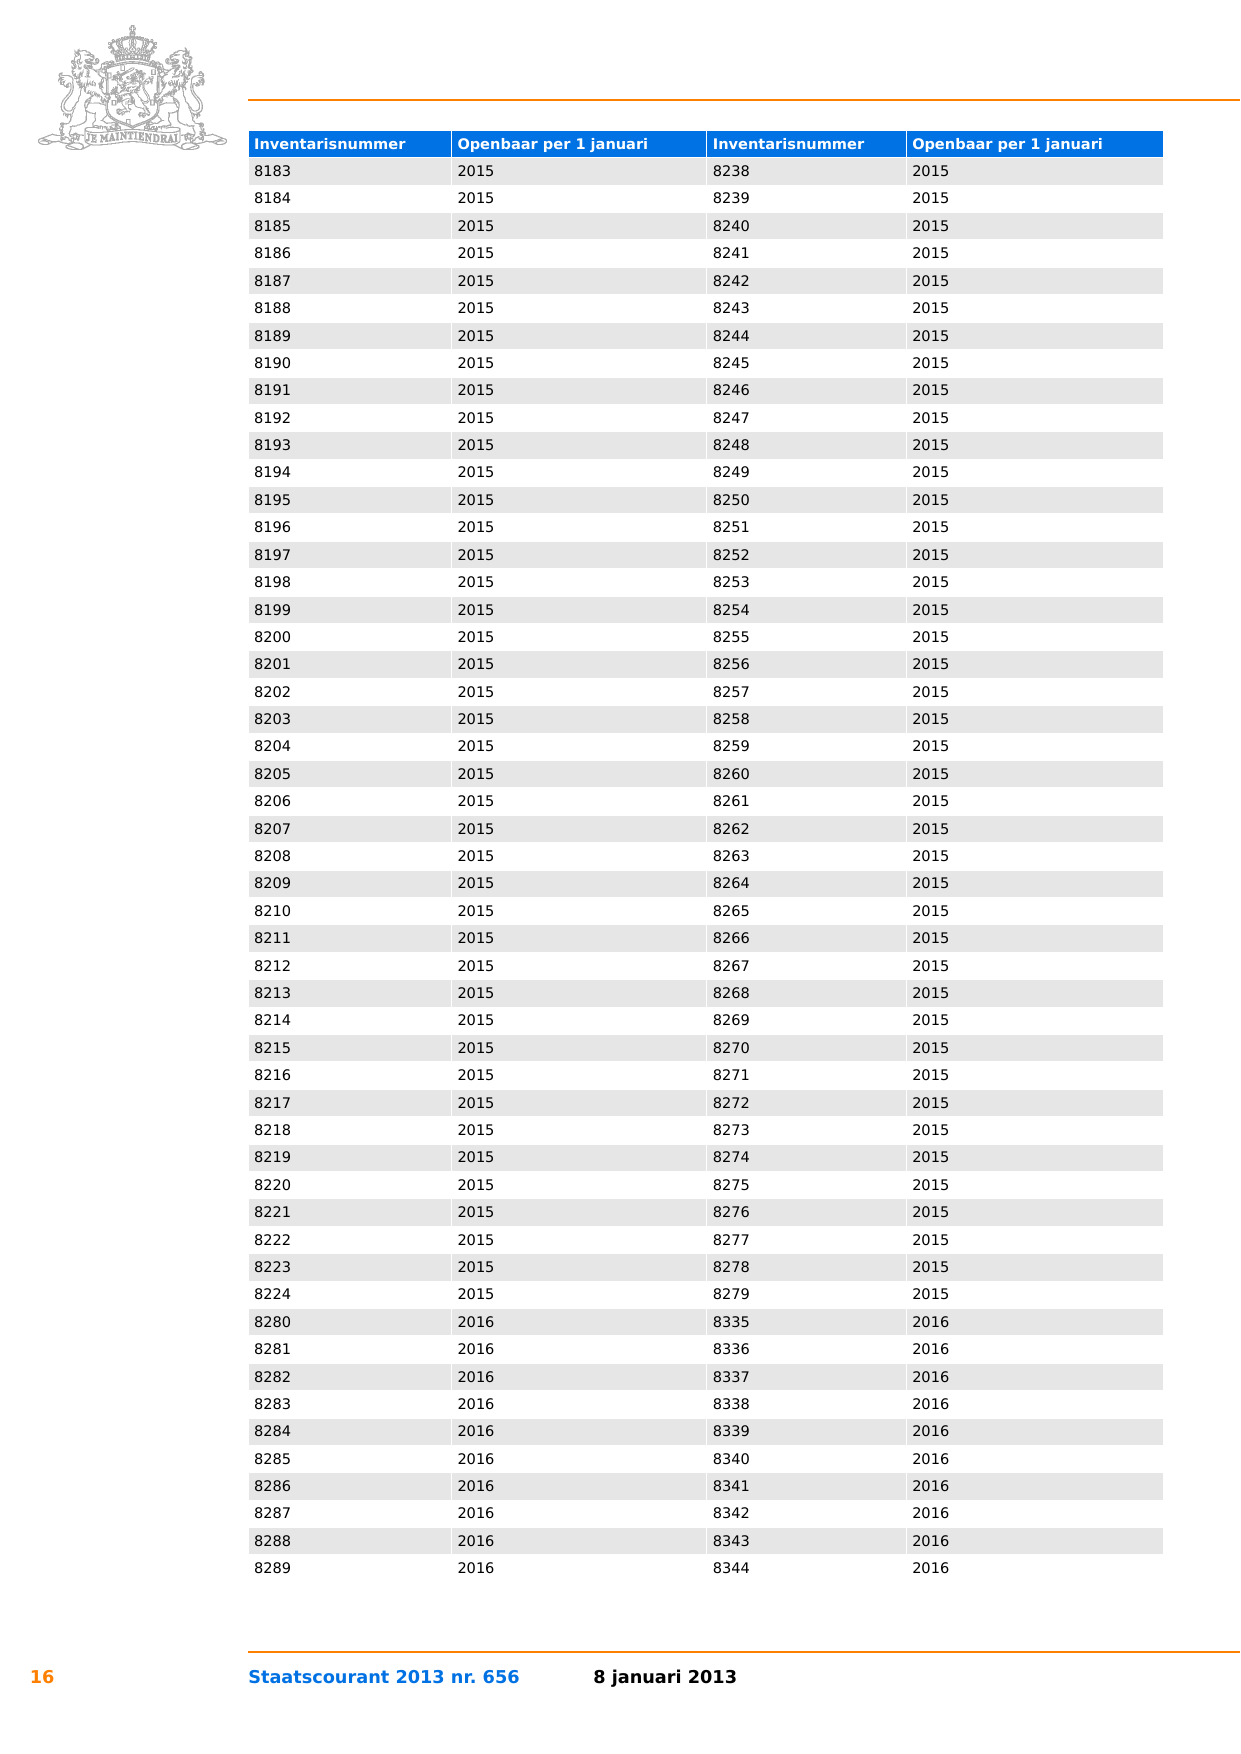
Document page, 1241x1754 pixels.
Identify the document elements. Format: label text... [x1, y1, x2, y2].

table_cell 8197 [249, 542, 451, 568]
table_cell 2015 [452, 1008, 706, 1034]
table_cell 2016 [907, 1501, 1163, 1527]
table_cell 2015 [907, 1063, 1163, 1089]
table_cell 8250 [707, 487, 906, 513]
table_cell 2015 [907, 460, 1163, 486]
table_cell 2015 [907, 1008, 1163, 1034]
table_cell 2015 [452, 761, 706, 787]
table_cell 2015 [907, 432, 1163, 459]
table_cell 2015 [452, 1254, 706, 1281]
table_cell 2015 [452, 953, 706, 979]
table_cell 8218 [249, 1117, 451, 1143]
table_cell 8257 [707, 679, 906, 705]
table_cell 2015 [907, 953, 1163, 979]
table_cell 2016 [452, 1336, 706, 1363]
table_cell 8248 [707, 432, 906, 459]
table_cell 8243 [707, 295, 906, 322]
table_cell 8261 [707, 789, 906, 815]
table_cell 2015 [452, 651, 706, 678]
table_cell 8192 [249, 405, 451, 431]
table_cell 8344 [707, 1556, 906, 1582]
table_cell 2015 [907, 1035, 1163, 1061]
table_cell 2015 [907, 597, 1163, 623]
table_cell 8251 [707, 515, 906, 541]
table_cell 8285 [249, 1446, 451, 1472]
table_cell 2015 [452, 1145, 706, 1171]
table_cell 8207 [249, 816, 451, 842]
table_cell 8184 [249, 186, 451, 212]
table_cell 8338 [707, 1391, 906, 1417]
table_cell 8212 [249, 953, 451, 979]
table_cell 8221 [249, 1199, 451, 1226]
table_cell 2016 [452, 1419, 706, 1445]
table_cell 8343 [707, 1528, 906, 1554]
table_cell 2016 [907, 1473, 1163, 1500]
table_cell 2015 [452, 186, 706, 212]
table_cell 8260 [707, 761, 906, 787]
table_cell 2015 [907, 761, 1163, 787]
table_cell 2015 [907, 213, 1163, 239]
table_cell 8219 [249, 1145, 451, 1171]
table_cell 8278 [707, 1254, 906, 1281]
table_cell 2016 [907, 1364, 1163, 1390]
table_cell 8288 [249, 1528, 451, 1554]
table_cell 2015 [907, 843, 1163, 869]
table_cell 8254 [707, 597, 906, 623]
table_cell 2015 [907, 268, 1163, 294]
table_cell 2015 [907, 158, 1163, 185]
table_cell 2015 [907, 734, 1163, 760]
table_cell 8208 [249, 843, 451, 869]
table_cell 8216 [249, 1063, 451, 1089]
table_cell 2015 [452, 268, 706, 294]
table_cell 8198 [249, 569, 451, 596]
table_cell 2015 [907, 569, 1163, 596]
table_header Openbaar per 1 januari [452, 131, 706, 157]
table_cell 8280 [249, 1309, 451, 1335]
table_cell 2015 [452, 624, 706, 650]
table_cell 8268 [707, 980, 906, 1007]
table_cell 2015 [452, 542, 706, 568]
table_cell 8249 [707, 460, 906, 486]
table_cell 8206 [249, 789, 451, 815]
table_cell 8259 [707, 734, 906, 760]
table_cell 2016 [907, 1446, 1163, 1472]
table_cell 8201 [249, 651, 451, 678]
table_cell 2015 [907, 679, 1163, 705]
table_cell 8195 [249, 487, 451, 513]
table_cell 2015 [452, 1035, 706, 1061]
table_cell 2015 [452, 213, 706, 239]
table_cell 2015 [452, 405, 706, 431]
table_cell 8275 [707, 1172, 906, 1198]
table_cell 2015 [907, 925, 1163, 952]
table_cell 8274 [707, 1145, 906, 1171]
table_cell 2015 [452, 569, 706, 596]
table_cell 2015 [452, 1063, 706, 1089]
table_cell 8203 [249, 706, 451, 733]
table_cell 2016 [452, 1309, 706, 1335]
table_cell 8238 [707, 158, 906, 185]
table_cell 8269 [707, 1008, 906, 1034]
table_cell 8199 [249, 597, 451, 623]
table_cell 2015 [907, 1282, 1163, 1308]
table_cell 2015 [452, 816, 706, 842]
table_cell 8272 [707, 1090, 906, 1116]
table_cell 8270 [707, 1035, 906, 1061]
table_cell 8247 [707, 405, 906, 431]
table_cell 8183 [249, 158, 451, 185]
table_cell 2015 [907, 706, 1163, 733]
table_cell 8209 [249, 871, 451, 897]
table_cell 8341 [707, 1473, 906, 1500]
table_cell 2015 [907, 1090, 1163, 1116]
table_cell 2015 [907, 624, 1163, 650]
table_cell 2015 [452, 843, 706, 869]
table_cell 2015 [452, 706, 706, 733]
table_cell 2016 [907, 1309, 1163, 1335]
table_cell 2015 [907, 487, 1163, 513]
table_cell 8281 [249, 1336, 451, 1363]
table_cell 2015 [452, 898, 706, 924]
table_cell 2015 [907, 378, 1163, 404]
table_cell 2015 [452, 378, 706, 404]
picture [38, 25, 227, 150]
table_cell 8200 [249, 624, 451, 650]
table_cell 8204 [249, 734, 451, 760]
table_cell 8276 [707, 1199, 906, 1226]
table_cell 2015 [907, 1145, 1163, 1171]
table_cell 2015 [907, 816, 1163, 842]
table_cell 2015 [907, 323, 1163, 349]
table_cell 8336 [707, 1336, 906, 1363]
table_cell 8253 [707, 569, 906, 596]
table_cell 2015 [452, 1117, 706, 1143]
table_cell 8289 [249, 1556, 451, 1582]
table_cell 8190 [249, 350, 451, 376]
table_cell 2015 [452, 789, 706, 815]
table_cell 8214 [249, 1008, 451, 1034]
table_cell 2015 [907, 542, 1163, 568]
table_cell 2015 [907, 1199, 1163, 1226]
table_cell 2015 [907, 1254, 1163, 1281]
table_cell 2015 [907, 898, 1163, 924]
table_cell 2015 [452, 925, 706, 952]
table_cell 8342 [707, 1501, 906, 1527]
table_cell 8283 [249, 1391, 451, 1417]
table_cell 2015 [452, 487, 706, 513]
table_cell 2015 [452, 295, 706, 322]
table_cell 8279 [707, 1282, 906, 1308]
table_cell 2015 [452, 241, 706, 267]
table_cell 2015 [907, 241, 1163, 267]
table_cell 2015 [907, 980, 1163, 1007]
table_cell 2016 [452, 1528, 706, 1554]
table_cell 8246 [707, 378, 906, 404]
table_cell 8185 [249, 213, 451, 239]
table_cell 8193 [249, 432, 451, 459]
table_cell 2015 [907, 651, 1163, 678]
table_cell 2016 [452, 1556, 706, 1582]
table_cell 2016 [907, 1419, 1163, 1445]
table_cell 2015 [452, 1282, 706, 1308]
table_cell 8263 [707, 843, 906, 869]
table_cell 8194 [249, 460, 451, 486]
table_cell 2015 [907, 871, 1163, 897]
table_cell 2016 [452, 1391, 706, 1417]
table_cell 8267 [707, 953, 906, 979]
table_cell 2015 [452, 1227, 706, 1253]
table_cell 2015 [452, 350, 706, 376]
table_cell 8244 [707, 323, 906, 349]
table_cell 2015 [907, 789, 1163, 815]
table_cell 8340 [707, 1446, 906, 1472]
table_header Inventarisnummer [249, 131, 451, 157]
table_cell 2015 [452, 734, 706, 760]
table_cell 8241 [707, 241, 906, 267]
table_cell 8215 [249, 1035, 451, 1061]
table_cell 2016 [452, 1473, 706, 1500]
table_cell 8256 [707, 651, 906, 678]
table_cell 2015 [907, 515, 1163, 541]
table_cell 8265 [707, 898, 906, 924]
table_cell 8242 [707, 268, 906, 294]
table_cell 2015 [452, 515, 706, 541]
table_cell 8217 [249, 1090, 451, 1116]
table_cell 2015 [907, 405, 1163, 431]
table_cell 8255 [707, 624, 906, 650]
table_cell 8213 [249, 980, 451, 1007]
table_cell 8264 [707, 871, 906, 897]
table_cell 2016 [452, 1501, 706, 1527]
table_cell 8223 [249, 1254, 451, 1281]
table_cell 8337 [707, 1364, 906, 1390]
table_cell 8202 [249, 679, 451, 705]
table_cell 8187 [249, 268, 451, 294]
table_cell 8191 [249, 378, 451, 404]
table_cell 2015 [907, 295, 1163, 322]
table_cell 2015 [452, 980, 706, 1007]
table_cell 2015 [452, 432, 706, 459]
table_cell 8271 [707, 1063, 906, 1089]
table_cell 2015 [452, 1090, 706, 1116]
table_cell 2015 [452, 158, 706, 185]
table_header Openbaar per 1 januari [907, 131, 1163, 157]
table_cell 2015 [452, 1199, 706, 1226]
table_cell 2015 [907, 1117, 1163, 1143]
table_cell 8262 [707, 816, 906, 842]
table_cell 8205 [249, 761, 451, 787]
table_cell 8258 [707, 706, 906, 733]
table_cell 2015 [907, 186, 1163, 212]
table_cell 8252 [707, 542, 906, 568]
table_cell 8186 [249, 241, 451, 267]
table_cell 2016 [907, 1556, 1163, 1582]
table_cell 2016 [452, 1364, 706, 1390]
table_cell 8239 [707, 186, 906, 212]
table_cell 8224 [249, 1282, 451, 1308]
table_cell 2016 [907, 1528, 1163, 1554]
table_cell 8273 [707, 1117, 906, 1143]
table_cell 8277 [707, 1227, 906, 1253]
table_header Inventarisnummer [707, 131, 906, 157]
table_cell 8339 [707, 1419, 906, 1445]
table_cell 2015 [907, 1172, 1163, 1198]
table_cell 8189 [249, 323, 451, 349]
table_cell 2015 [452, 460, 706, 486]
table_cell 2015 [452, 679, 706, 705]
table_cell 8196 [249, 515, 451, 541]
table_cell 2016 [907, 1336, 1163, 1363]
table_cell 2015 [907, 1227, 1163, 1253]
table_cell 2016 [907, 1391, 1163, 1417]
table_cell 8287 [249, 1501, 451, 1527]
table_cell 8284 [249, 1419, 451, 1445]
table_cell 2015 [452, 597, 706, 623]
table_cell 2016 [452, 1446, 706, 1472]
table_cell 8222 [249, 1227, 451, 1253]
table_cell 8286 [249, 1473, 451, 1500]
table_cell 8240 [707, 213, 906, 239]
table_cell 2015 [452, 1172, 706, 1198]
table_cell 8210 [249, 898, 451, 924]
table_cell 8245 [707, 350, 906, 376]
table_cell 8220 [249, 1172, 451, 1198]
table_cell 2015 [907, 350, 1163, 376]
table_cell 8335 [707, 1309, 906, 1335]
table_cell 8266 [707, 925, 906, 952]
table_cell 2015 [452, 323, 706, 349]
table_cell 8282 [249, 1364, 451, 1390]
table_cell 8188 [249, 295, 451, 322]
table_cell 8211 [249, 925, 451, 952]
table_cell 2015 [452, 871, 706, 897]
